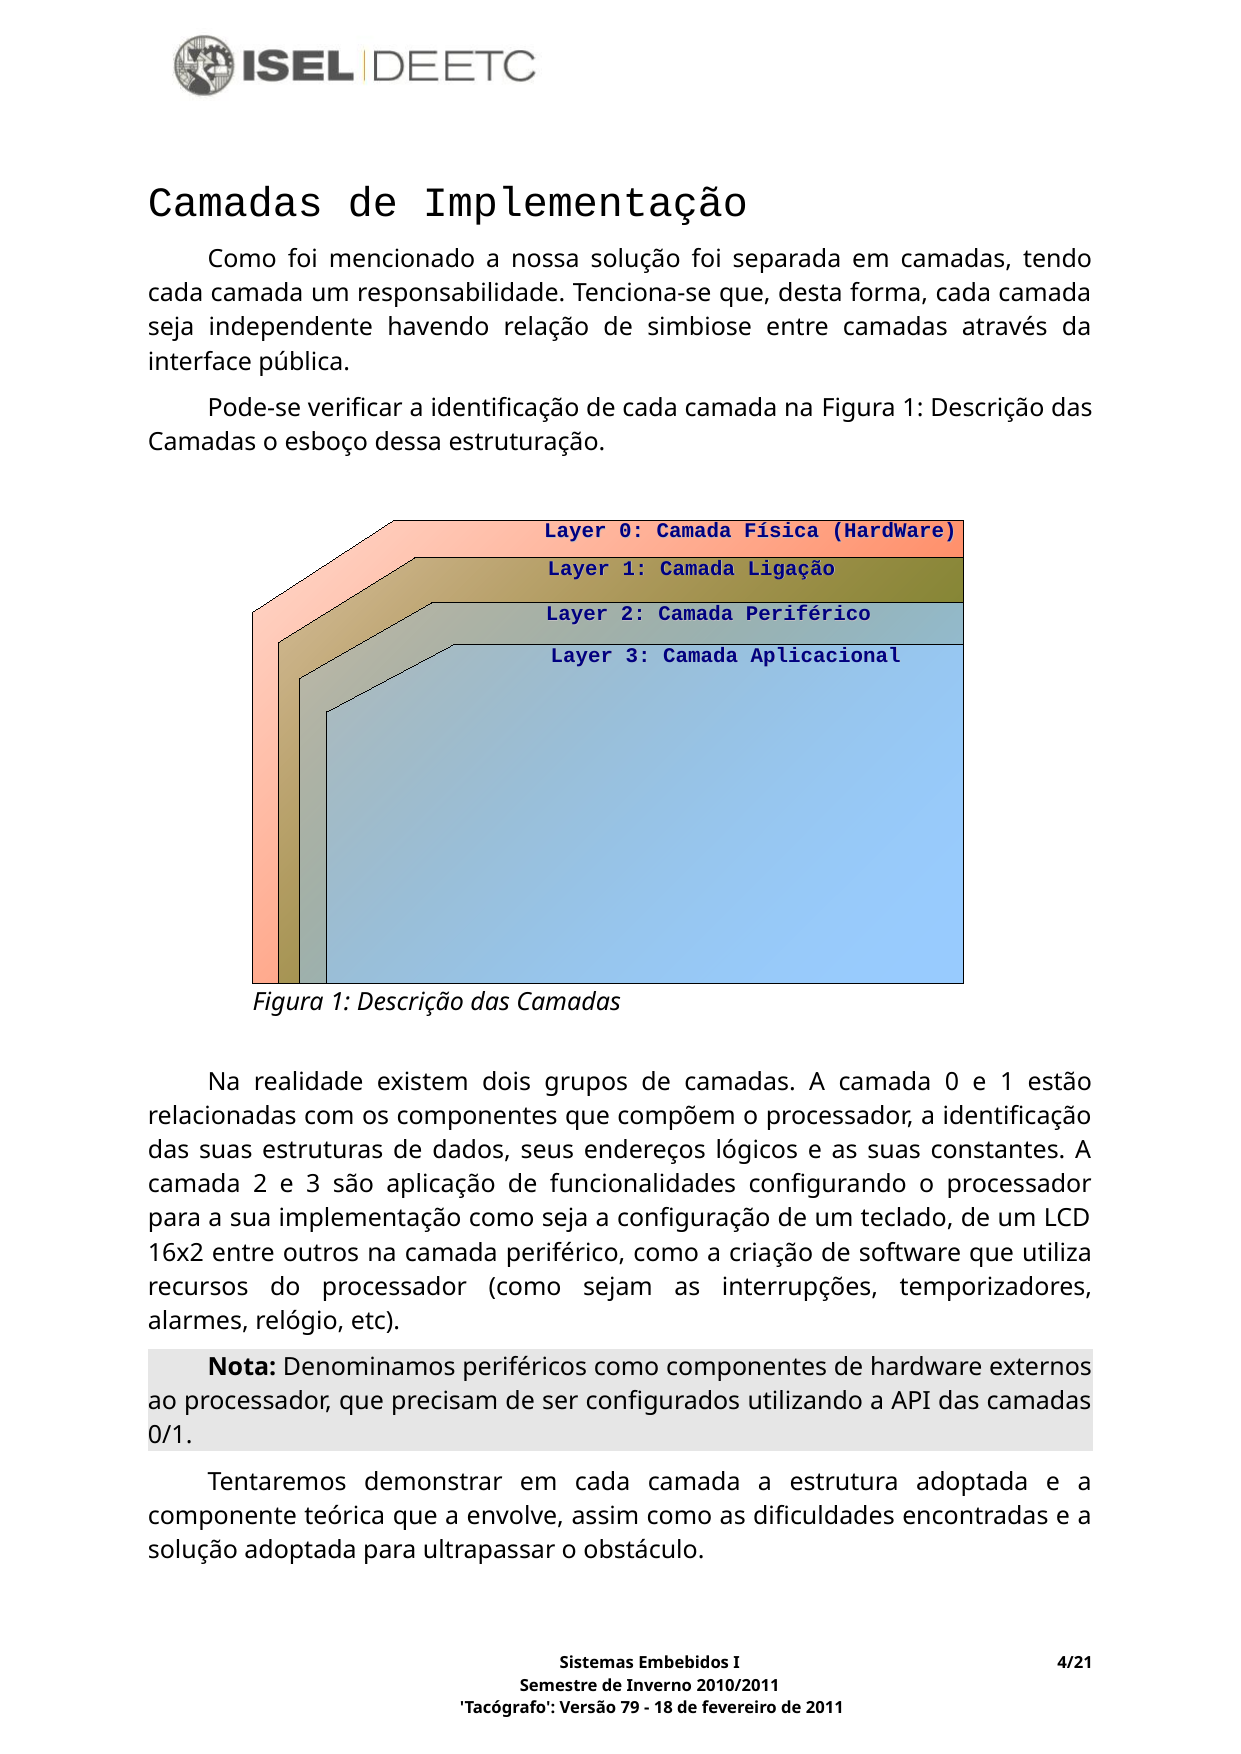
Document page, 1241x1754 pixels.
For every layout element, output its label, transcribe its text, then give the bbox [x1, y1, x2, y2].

picture [164, 20, 566, 121]
text Tentaremos demonstrar em cada camada a estrutura adoptada e a componente teórica que a envolve, assim como as dificuldades encontradas e a solução adoptada para ultrapassar o obstáculo. [148, 1463, 1093, 1566]
text Pode-se verificar a identificação de cada camada na Figura 1: Descrição das Camadas o esboço dessa estruturação. [148, 390, 1093, 458]
text Nota: Denominamos periféricos como componentes de hardware externos ao processador, que precisam de ser configurados utilizando a API das camadas 0/1. [148, 1349, 1093, 1451]
text Na realidade existem dois grupos de camadas. A camada 0 e 1 estão relacionadas com os componentes que compõem o processador, a identificação das suas estruturas de dados, seus endereços lógicos e as suas constantes. A camada 2 e 3 são aplicação de funcionalidades configurando o processador para a sua implementação como seja a configuração de um teclado, de um LCD 16x2 entre outros na camada periférico, como a criação de software que utiliza recursos do processador (como sejam as interrupções, temporizadores, alarmes, relógio, etc). [148, 1064, 1093, 1336]
text Como foi mencionado a nossa solução foi separada em camadas, tendo cada camada um responsabilidade. Tenciona-se que, desta forma, cada camada seja independente havendo relação de simbiose entre camadas através da interface pública. [148, 241, 1093, 377]
text [252, 533, 373, 612]
text Figura 1: Descrição das Camadas [252, 984, 963, 1017]
subtitle Camadas de Implementação [148, 181, 1093, 228]
